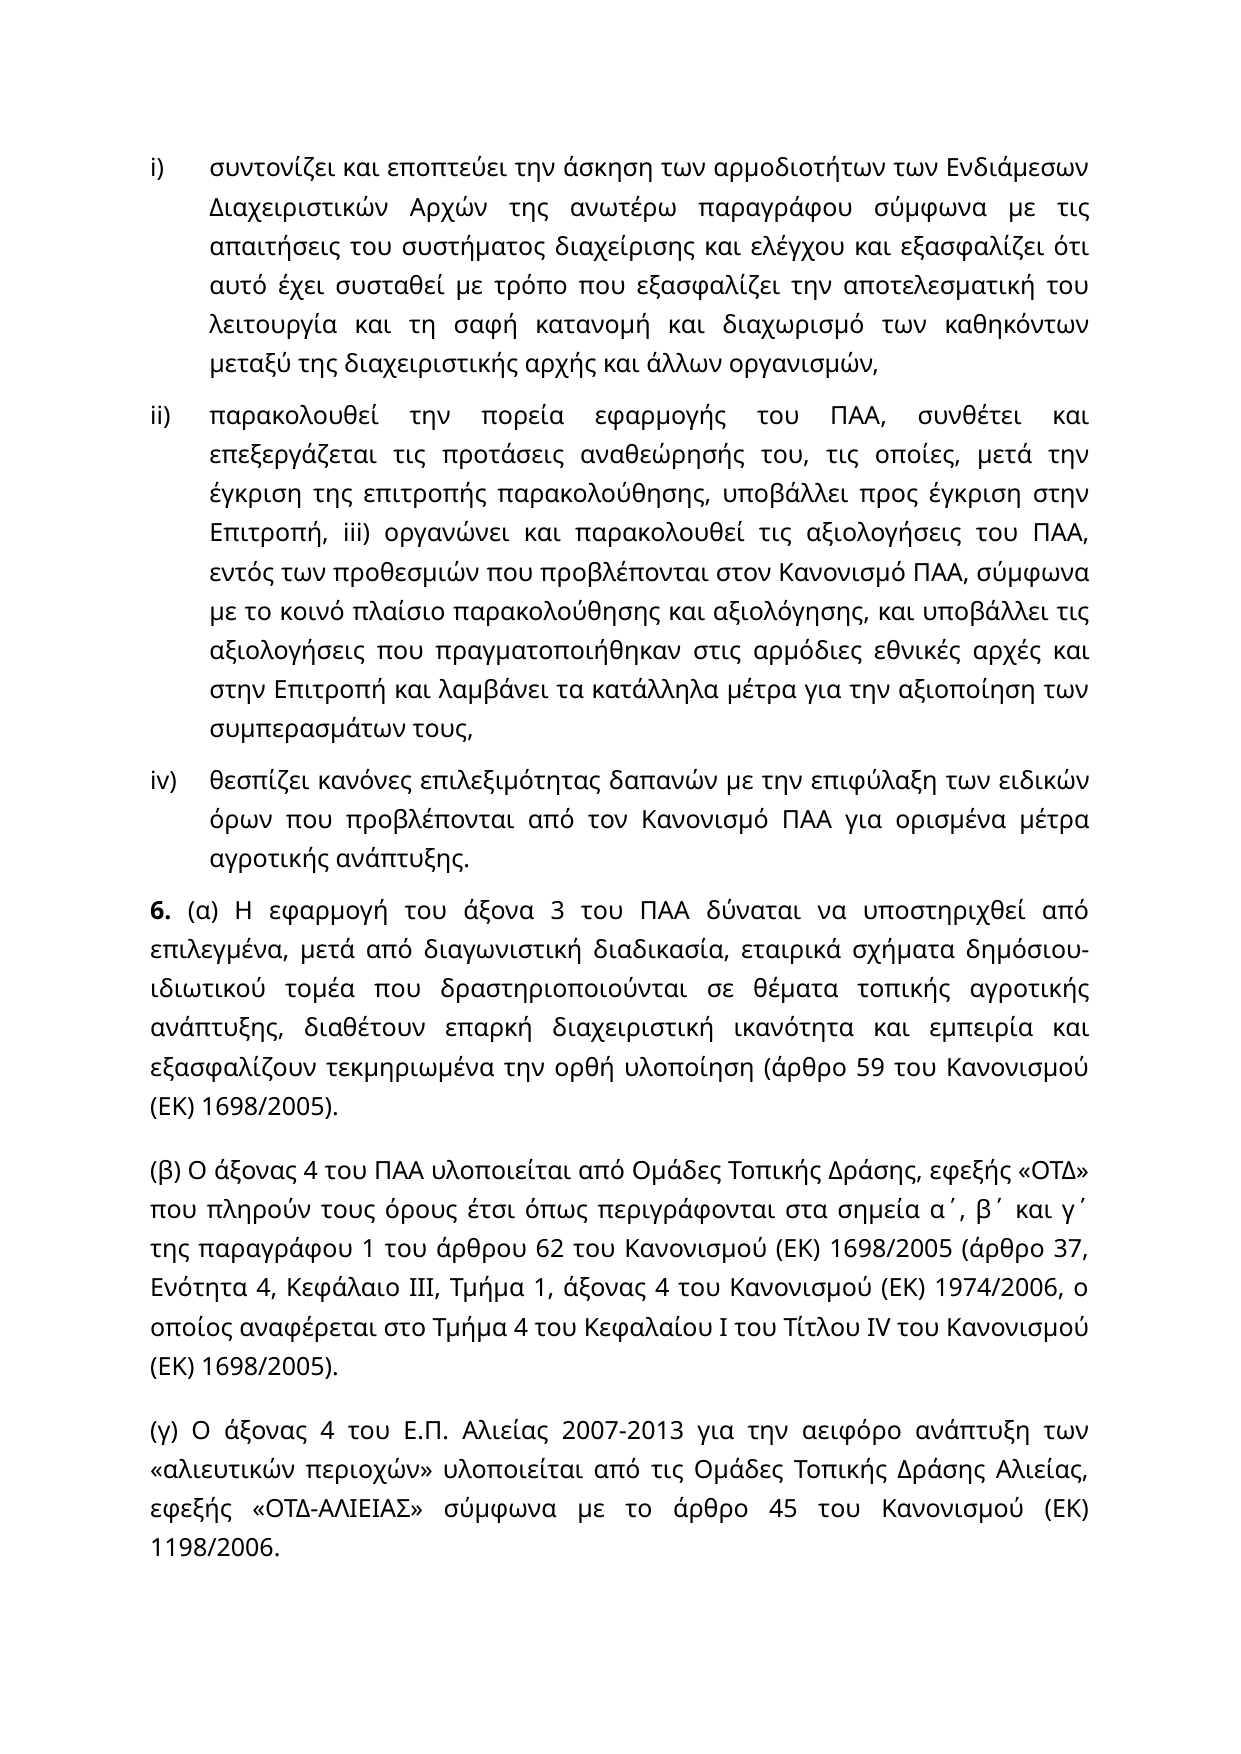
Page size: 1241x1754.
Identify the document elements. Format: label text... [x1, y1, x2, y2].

list iv) θεσπίζει κανόνες επιλεξιμότητας δαπανών με την επιφύλαξη των ειδικών όρων που προβλέπονται από τον Κανονισμό ΠΑΑ για ορισμένα μέτρα αγροτικής ανάπτυξης. [150, 762, 1090, 875]
text (γ) Ο άξονας 4 του Ε.Π. Αλιείας 2007-2013 για την αειφόρο ανάπτυξη των «αλιευτικών περιοχών» υλοποιείται από τις Ομάδες Τοπικής Δράσης Αλιείας, εφεξής «ΟΤΔ-ΑΛΙΕΙΑΣ» σύμφωνα με το άρθρο 45 του Κανονισμού (ΕΚ) 1198/2006. [150, 1412, 1090, 1564]
text (β) Ο άξονας 4 του ΠΑΑ υλοποιείται από Ομάδες Τοπικής Δράσης, εφεξής «ΟΤΔ» που πληρούν τους όρους έτσι όπως περιγράφονται στα σημεία α΄, β΄ και γ΄ της παραγράφου 1 του άρθρου 62 του Κανονισμού (ΕΚ) 1698/2005 (άρθρο 37, Ενότητα 4, Κεφάλαιο ΙΙΙ, Τμήμα 1, άξονας 4 του Κανονισμού (ΕΚ) 1974/2006, ο οποίος αναφέρεται στο Τμήμα 4 του Κεφαλαίου Ι του Τίτλου IV του Κανονισμού (ΕΚ) 1698/2005). [150, 1152, 1090, 1382]
text 6. (α) Η εφαρμογή του άξονα 3 του ΠΑΑ δύναται να υποστηριχθεί από επιλεγμένα, μετά από διαγωνιστική διαδικασία, εταιρικά σχήματα δημόσιου-ιδιωτικού τομέα που δραστηριοποιούνται σε θέματα τοπικής αγροτικής ανάπτυξης, διαθέτουν επαρκή διαχειριστική ικανότητα και εμπειρία και εξασφαλίζουν τεκμηριωμένα την ορθή υλοποίηση (άρθρο 59 του Κανονισμού (ΕΚ) 1698/2005). [150, 892, 1090, 1122]
list ii) παρακολουθεί την πορεία εφαρμογής του ΠΑΑ, συνθέτει και επεξεργάζεται τις προτάσεις αναθεώρησής του, τις οποίες, μετά την έγκριση της επιτροπής παρακολούθησης, υποβάλλει προς έγκριση στην Επιτροπή, iii) οργανώνει και παρακολουθεί τις αξιολογήσεις του ΠΑΑ, εντός των προθεσμιών που προβλέπονται στον Κανονισμό ΠΑΑ, σύμφωνα με το κοινό πλαίσιο παρακολούθησης και αξιολόγησης, και υποβάλλει τις αξιολογήσεις που πραγματοποιήθηκαν στις αρμόδιες εθνικές αρχές και στην Επιτροπή και λαμβάνει τα κατάλληλα μέτρα για την αξιοποίηση των συμπερασμάτων τους, [150, 397, 1090, 745]
list i) συντονίζει και εποπτεύει την άσκηση των αρμοδιοτήτων των Ενδιάμεσων Διαχειριστικών Αρχών της ανωτέρω παραγράφου σύμφωνα με τις απαιτήσεις του συστήματος διαχείρισης και ελέγχου και εξασφαλίζει ότι αυτό έχει συσταθεί με τρόπο που εξασφαλίζει την αποτελεσματική του λειτουργία και τη σαφή κατανομή και διαχωρισμό των καθηκόντων μεταξύ της διαχειριστικής αρχής και άλλων οργανισμών, [150, 150, 1090, 380]
